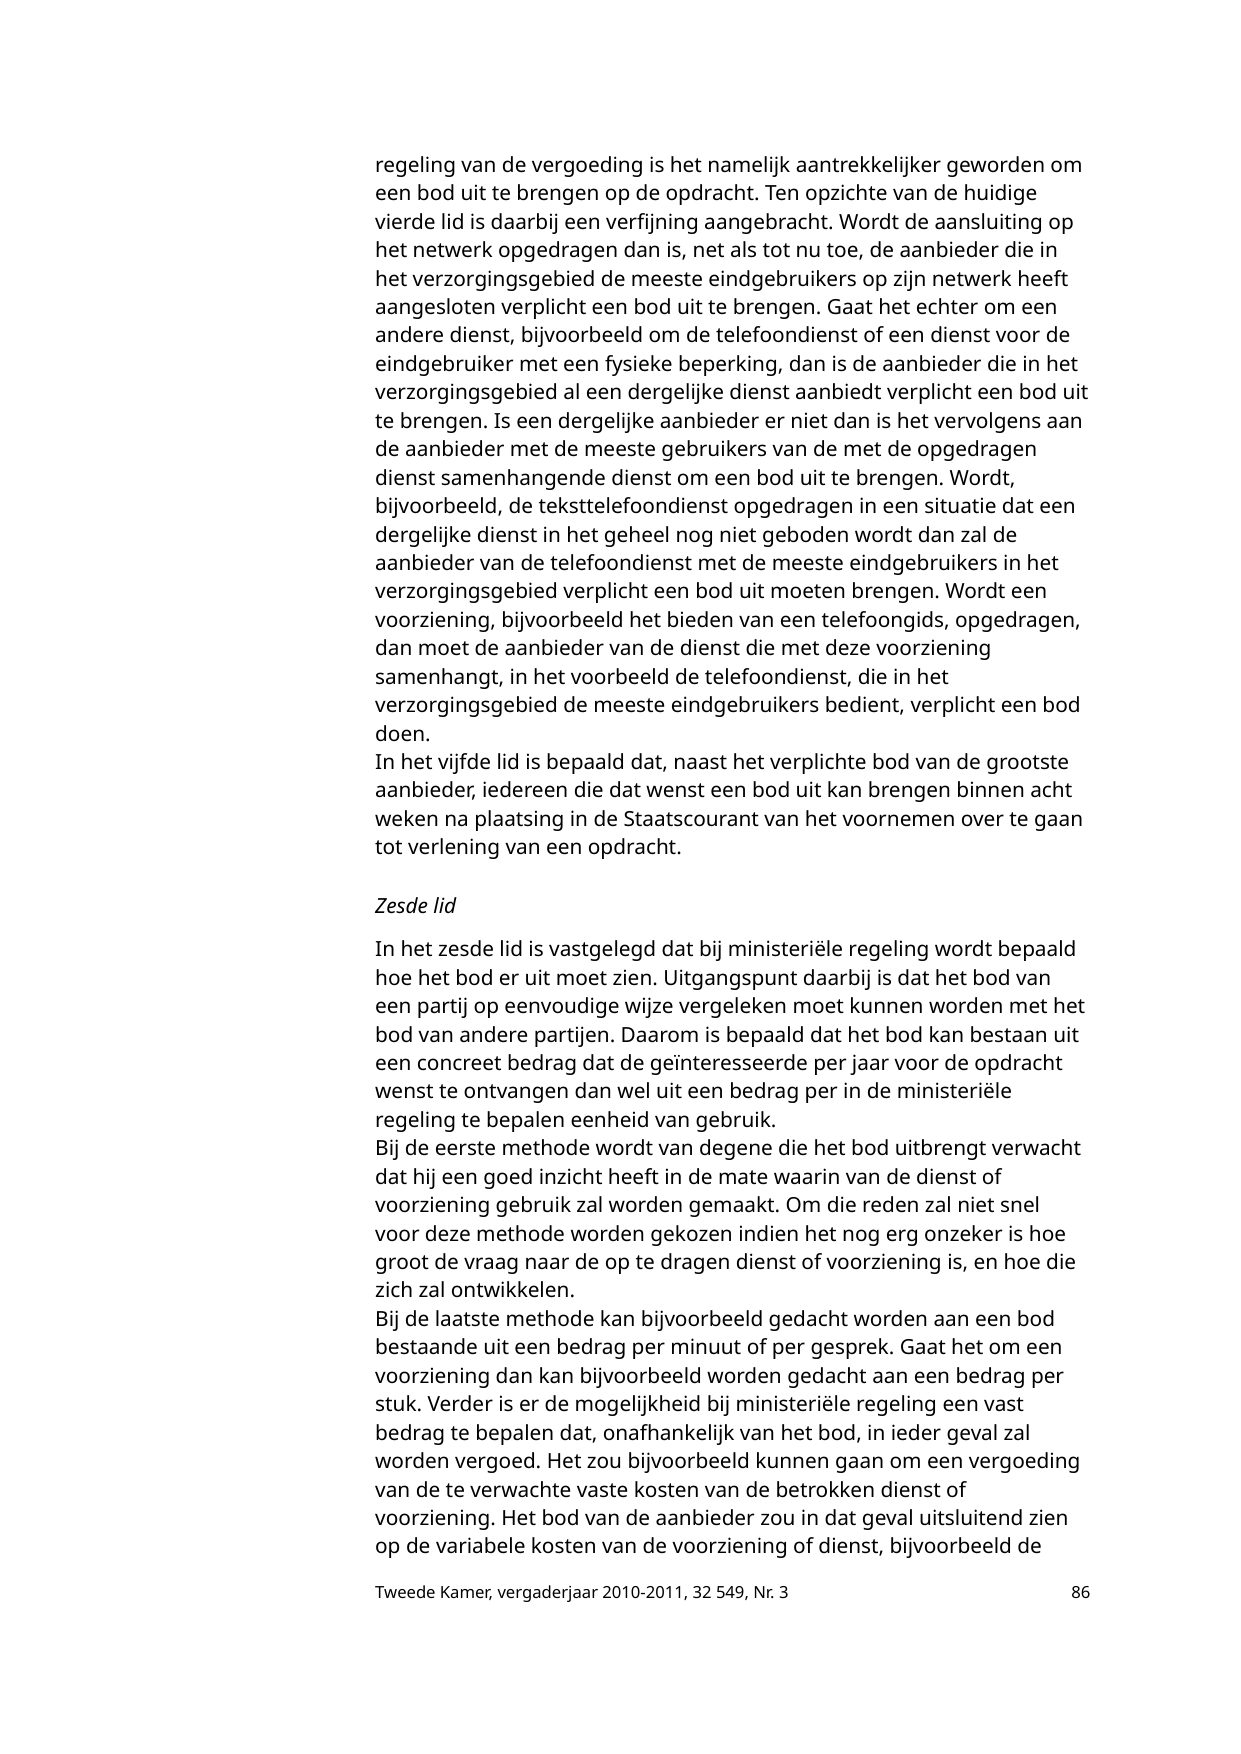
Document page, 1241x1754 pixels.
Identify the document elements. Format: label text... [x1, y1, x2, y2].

text Zesde lid [375, 891, 1090, 919]
text regeling van de vergoeding is het namelijk aantrekkelijker geworden om een bod uit te brengen op de opdracht. Ten opzichte van de huidige vierde lid is daarbij een verfijning aangebracht. Wordt de aansluiting op het netwerk opgedragen dan is, net als tot nu toe, de aanbieder die in het verzorgingsgebied de meeste eindgebruikers op zijn netwerk heeft aangesloten verplicht een bod uit te brengen. Gaat het echter om een andere dienst, bijvoorbeeld om de telefoondienst of een dienst voor de eindgebruiker met een fysieke beperking, dan is de aanbieder die in het verzorgingsgebied al een dergelijke dienst aanbiedt verplicht een bod uit te brengen. Is een dergelijke aanbieder er niet dan is het vervolgens aan de aanbieder met de meeste gebruikers van de met de opgedragen dienst samenhangende dienst om een bod uit te brengen. Wordt, bijvoorbeeld, de teksttelefoondienst opgedragen in een situatie dat een dergelijke dienst in het geheel nog niet geboden wordt dan zal de aanbieder van de telefoondienst met de meeste eindgebruikers in het verzorgingsgebied verplicht een bod uit moeten brengen. Wordt een voorziening, bijvoorbeeld het bieden van een telefoongids, opgedragen, dan moet de aanbieder van de dienst die met deze voorziening samenhangt, in het voorbeeld de telefoondienst, die in het verzorgingsgebied de meeste eindgebruikers bedient, verplicht een bod doen. [375, 150, 1090, 747]
text In het zesde lid is vastgelegd dat bij ministeriële regeling wordt bepaald hoe het bod er uit moet zien. Uitgangspunt daarbij is dat het bod van een partij op eenvoudige wijze vergeleken moet kunnen worden met het bod van andere partijen. Daarom is bepaald dat het bod kan bestaan uit een concreet bedrag dat de geïnteresseerde per jaar voor de opdracht wenst te ontvangen dan wel uit een bedrag per in de ministeriële regeling te bepalen eenheid van gebruik. [375, 934, 1090, 1133]
text In het vijfde lid is bepaald dat, naast het verplichte bod van de grootste aanbieder, iedereen die dat wenst een bod uit kan brengen binnen acht weken na plaatsing in de Staatscourant van het voornemen over te gaan tot verlening van een opdracht. [375, 747, 1090, 861]
text Bij de laatste methode kan bijvoorbeeld gedacht worden aan een bod bestaande uit een bedrag per minuut of per gesprek. Gaat het om een voorziening dan kan bijvoorbeeld worden gedacht aan een bedrag per stuk. Verder is er de mogelijkheid bij ministeriële regeling een vast bedrag te bepalen dat, onafhankelijk van het bod, in ieder geval zal worden vergoed. Het zou bijvoorbeeld kunnen gaan om een vergoeding van de te verwachte vaste kosten van de betrokken dienst of voorziening. Het bod van de aanbieder zou in dat geval uitsluitend zien op de variabele kosten van de voorziening of dienst, bijvoorbeeld de [375, 1304, 1090, 1560]
text Bij de eerste methode wordt van degene die het bod uitbrengt verwacht dat hij een goed inzicht heeft in de mate waarin van de dienst of voorziening gebruik zal worden gemaakt. Om die reden zal niet snel voor deze methode worden gekozen indien het nog erg onzeker is hoe groot de vraag naar de op te dragen dienst of voorziening is, en hoe die zich zal ontwikkelen. [375, 1133, 1090, 1304]
